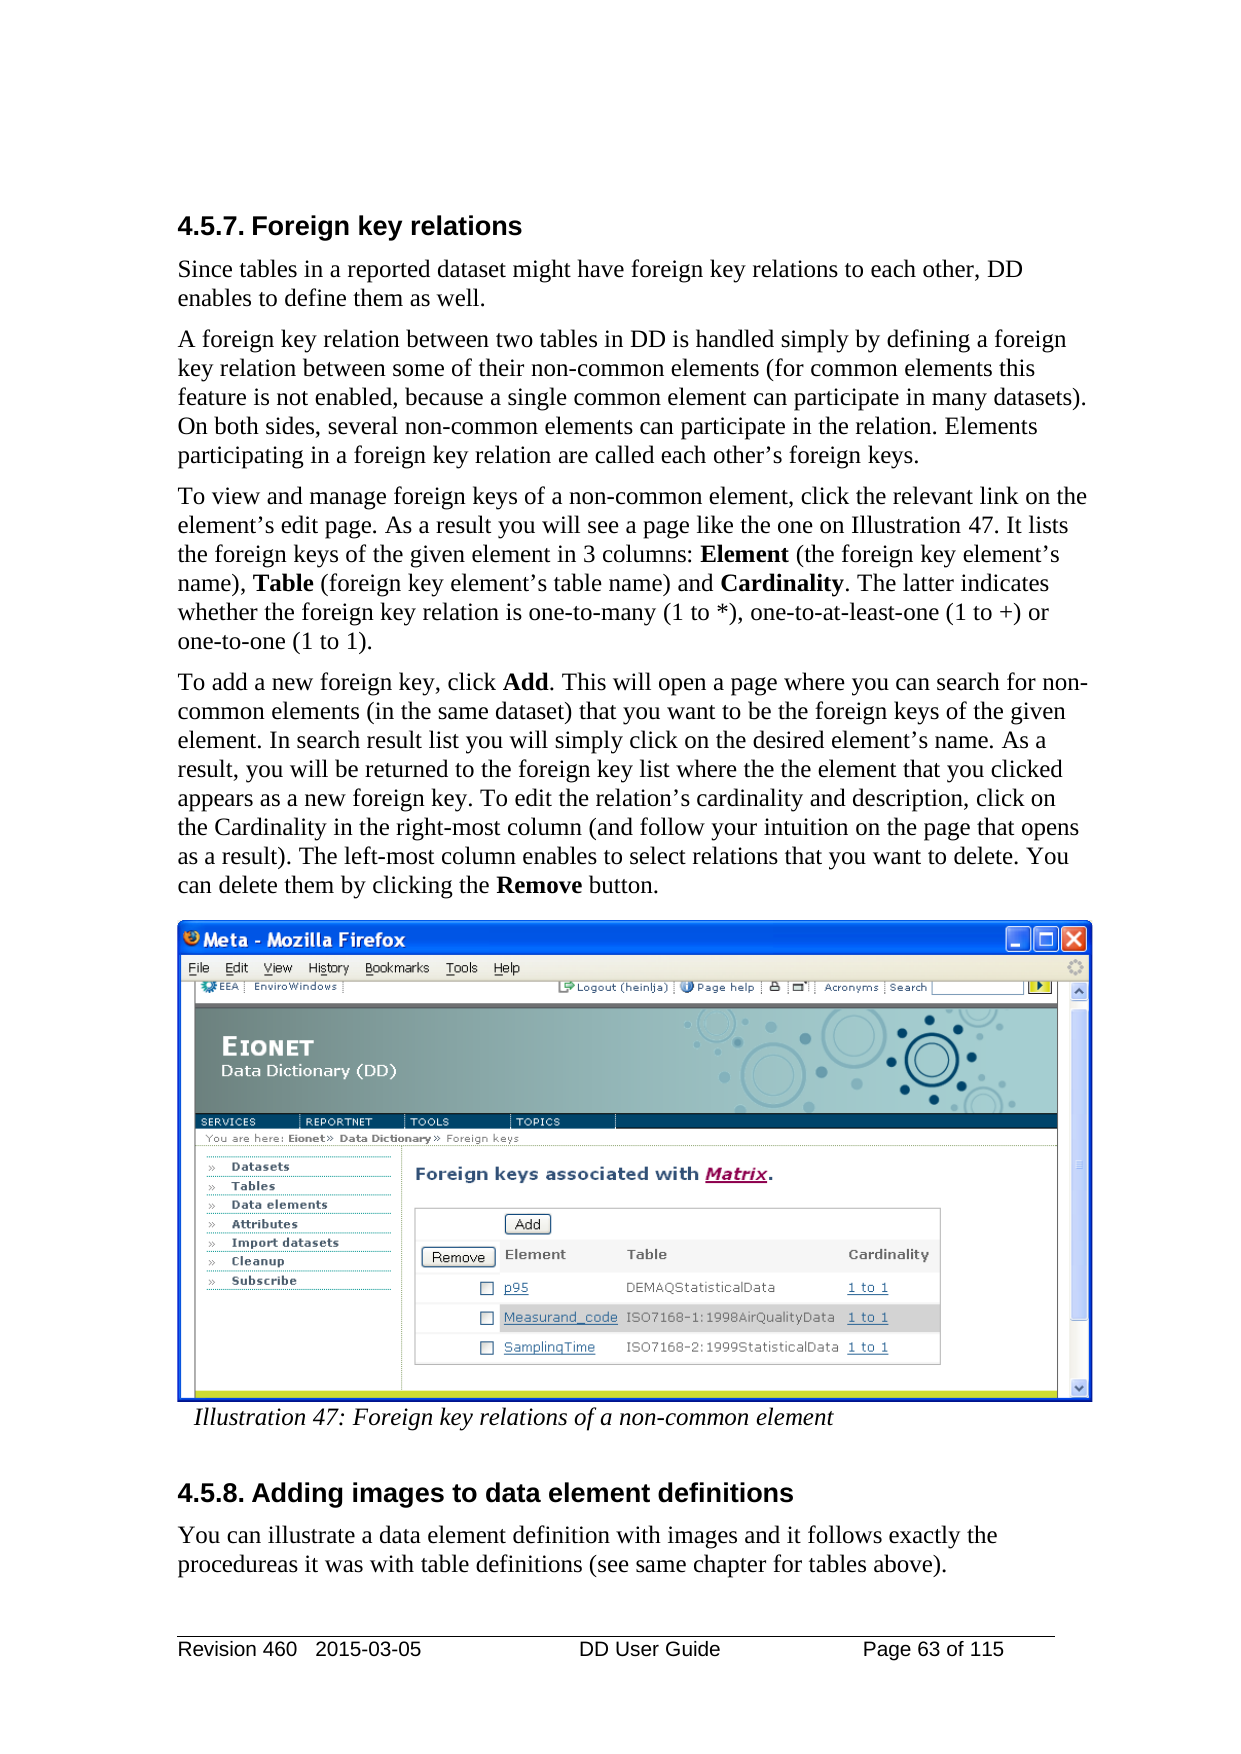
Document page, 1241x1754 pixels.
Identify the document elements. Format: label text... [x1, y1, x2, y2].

text Since tables in a reported dataset might have foreign key relations to each other, DD enables to define them as well. [177, 254, 1092, 312]
picture [177, 920, 1093, 1402]
text Illustration 47: Foreign key relations of a non-common element [194, 1402, 1076, 1431]
text To view and manage foreign keys of a non-common element, click the relevant link on the element’s edit page. As a result you will see a page like the one on Illustration 47. It lists the foreign keys of the given element in 3 columns: Element (the foreign key element’s name), Table (foreign key element’s table name) and Cardinality. The latter indicates whether the foreign key relation is one-to-many (1 to *), one-to-at-least-one (1 to +) or one-to-one (1 to 1). [177, 481, 1092, 655]
subtitle Foreign key relations [177, 210, 1092, 241]
subtitle Adding images to data element definitions [177, 1477, 1092, 1508]
text You can illustrate a data element definition with images and it follows exactly the procedureas it was with table definitions (see same chapter for tables above). [177, 1520, 1092, 1578]
text A foreign key relation between two tables in DD is handled simply by defining a foreign key relation between some of their non-common elements (for common elements this feature is not enabled, because a single common element can participate in many datasets). On both sides, several non-common elements can participate in the relation. Elements participating in a foreign key relation are called each other’s foreign keys. [177, 324, 1092, 469]
text To add a new foreign key, click Add. This will open a page where you can search for non-common elements (in the same dataset) that you want to be the foreign keys of the given element. In search result list you will simply click on the desired element’s name. As a result, you will be returned to the foreign key list where the the element that you clicked appears as a new foreign key. To edit the relation’s cardinality and description, click on the Cardinality in the right-most column (and follow your intuition on the page that opens as a result). The left-most column enables to select relations that you want to delete. You can delete them by clicking the Remove button. [177, 667, 1092, 899]
